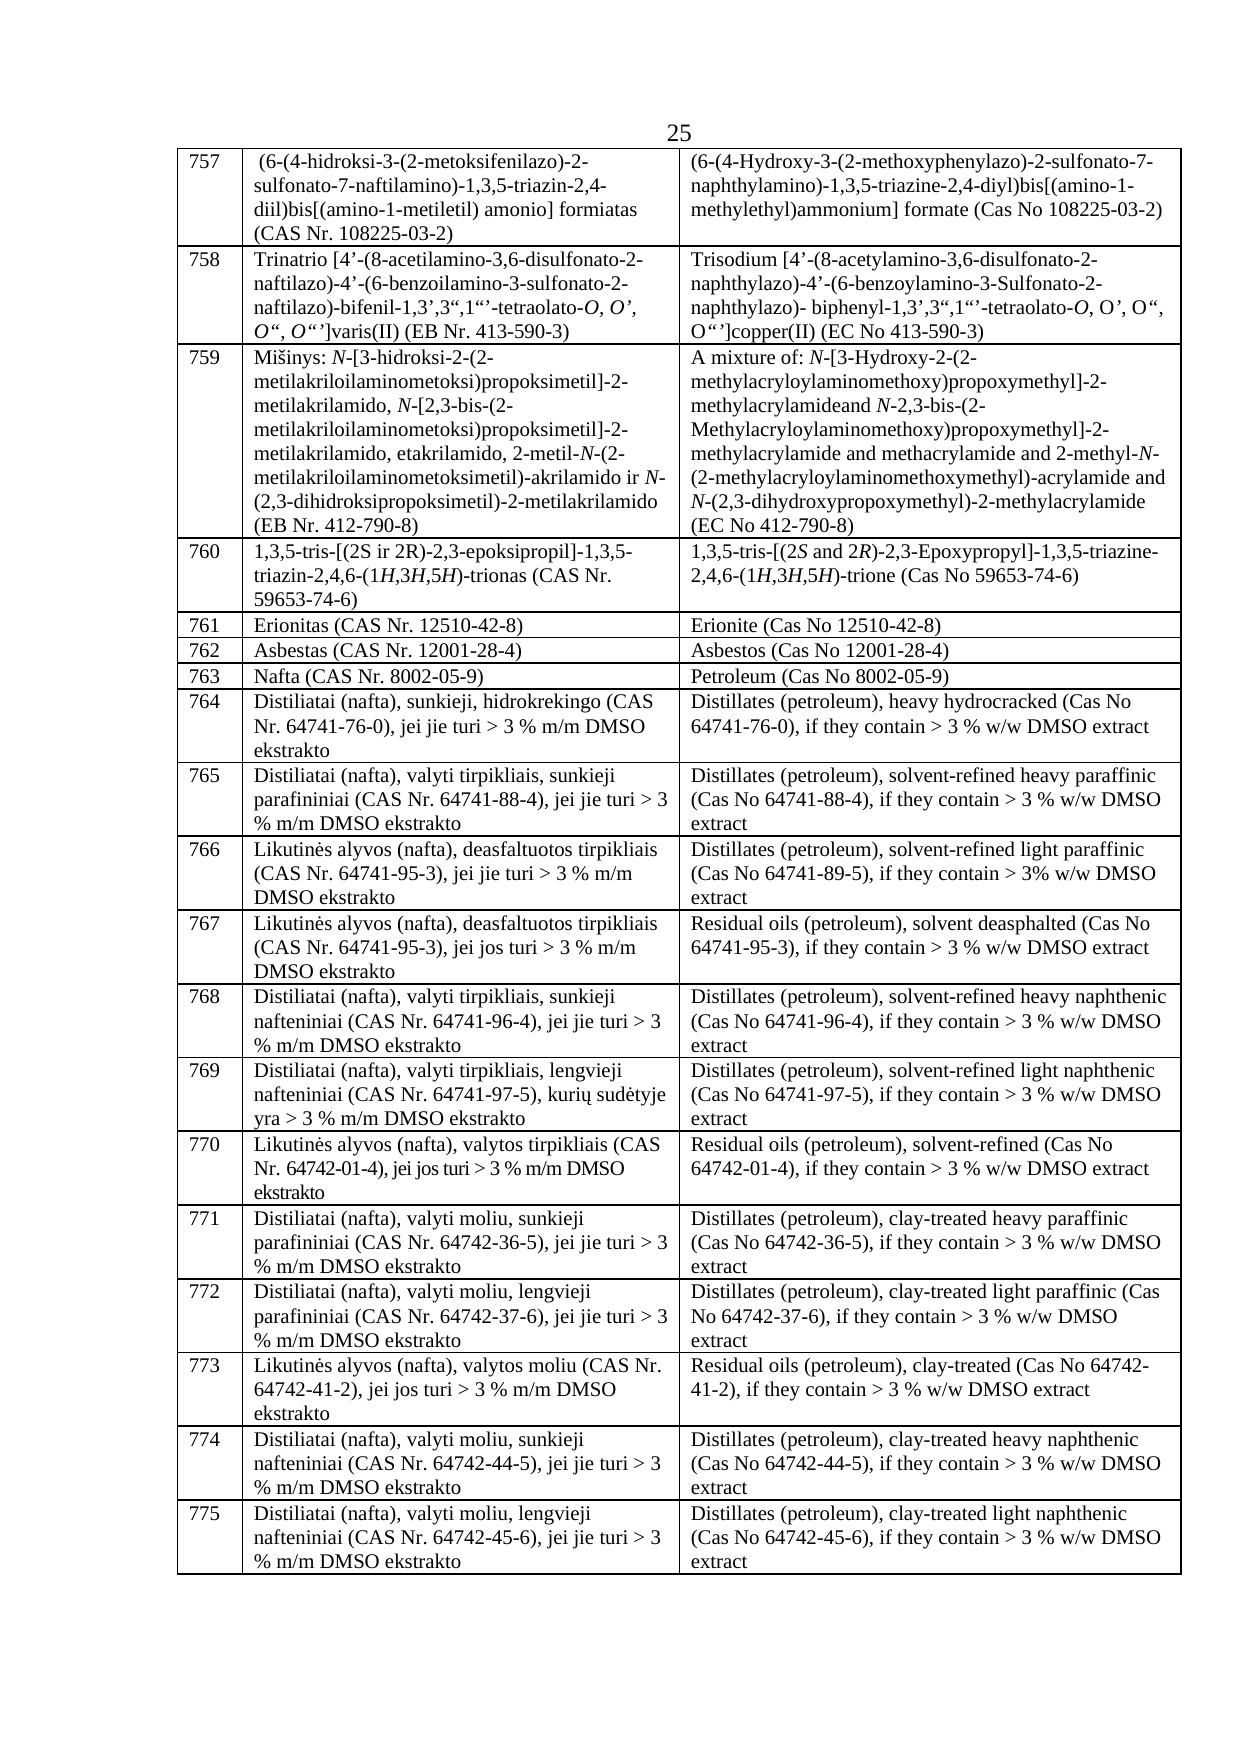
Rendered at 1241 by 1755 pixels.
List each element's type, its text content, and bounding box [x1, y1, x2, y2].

table_cell 771 [178, 1206, 242, 1278]
table_cell Erionite (Cas No 12510-42-8) [680, 613, 1180, 637]
table_cell Distillates (petroleum), clay-treated light paraffinic (Cas No 64742-37-6), if they contain > 3 % w/w DMSO extract [680, 1280, 1180, 1352]
table_cell Distiliatai (nafta), valyti moliu, lengvieji parafininiai (CAS Nr. 64742-37-6), jei jie turi > 3 % m/m DMSO ekstrakto [243, 1280, 679, 1352]
table_cell 757 [178, 149, 242, 245]
table_cell Likutinės alyvos (nafta), valytos tirpikliais (CAS Nr. 64742-01-4), jei jos turi > 3 % m/m DMSO ekstrakto [243, 1132, 679, 1204]
table_cell Asbestas (CAS Nr. 12001-28-4) [243, 638, 679, 662]
table_cell Distiliatai (nafta), valyti moliu, sunkieji parafininiai (CAS Nr. 64742-36-5), jei jie turi > 3 % m/m DMSO ekstrakto [243, 1206, 679, 1278]
table_cell Distiliatai (nafta), valyti moliu, lengvieji nafteniniai (CAS Nr. 64742-45-6), jei jie turi > 3 % m/m DMSO ekstrakto [243, 1501, 679, 1573]
table_cell Trinatrio [4’-(8-acetilamino-3,6-disulfonato-2-naftilazo)-4’-(6-benzoilamino-3-sulfonato-2-naftilazo)-bifenil-1,3’,3“,1“’-tetraolato-O, O’, O“, O“’]varis(II) (EB Nr. 413-590-3) [243, 247, 679, 343]
table_cell 772 [178, 1280, 242, 1352]
table_cell Likutinės alyvos (nafta), deasfaltuotos tirpikliais (CAS Nr. 64741-95-3), jei jie turi > 3 % m/m DMSO ekstrakto [243, 837, 679, 909]
table_cell (6-(4-hidroksi-3-(2-metoksifenilazo)-2-sulfonato-7-naftilamino)-1,3,5-triazin-2,4-diil)bis[(amino-1-metiletil) amonio] formiatas (CAS Nr. 108225-03-2) [243, 149, 679, 245]
table_cell Distillates (petroleum), heavy hydrocracked (Cas No 64741-76-0), if they contain > 3 % w/w DMSO extract [680, 690, 1180, 762]
table_cell Distiliatai (nafta), sunkieji, hidrokrekingo (CAS Nr. 64741-76-0), jei jie turi > 3 % m/m DMSO ekstrakto [243, 690, 679, 762]
table_cell Distillates (petroleum), solvent-refined light naphthenic (Cas No 64741-97-5), if they contain > 3 % w/w DMSO extract [680, 1058, 1180, 1130]
table_cell Nafta (CAS Nr. 8002-05-9) [243, 664, 679, 688]
table_cell 759 [178, 345, 242, 537]
table_cell 769 [178, 1058, 242, 1130]
table_cell Distiliatai (nafta), valyti tirpikliais, sunkieji nafteniniai (CAS Nr. 64741-96-4), jei jie turi > 3 % m/m DMSO ekstrakto [243, 985, 679, 1057]
table_cell 765 [178, 763, 242, 835]
table_cell 760 [178, 539, 242, 611]
table_cell Residual oils (petroleum), clay-treated (Cas No 64742-41-2), if they contain > 3 % w/w DMSO extract [680, 1353, 1180, 1425]
table_cell 761 [178, 613, 242, 637]
table_cell 770 [178, 1132, 242, 1204]
table_cell 1,3,5-tris-[(2S ir 2R)-2,3-epoksipropil]-1,3,5-triazin-2,4,6-(1H,3H,5H)-trionas (CAS Nr. 59653-74-6) [243, 539, 679, 611]
table_cell Residual oils (petroleum), solvent-refined (Cas No 64742-01-4), if they contain > 3 % w/w DMSO extract [680, 1132, 1180, 1204]
table_cell (6-(4-Hydroxy-3-(2-methoxyphenylazo)-2-sulfonato-7-naphthylamino)-1,3,5-triazine-2,4-diyl)bis[(amino-1-methylethyl)ammonium] formate (Cas No 108225-03-2) [680, 149, 1180, 245]
table_cell 775 [178, 1501, 242, 1573]
table_cell 766 [178, 837, 242, 909]
table_cell Residual oils (petroleum), solvent deasphalted (Cas No 64741-95-3), if they contain > 3 % w/w DMSO extract [680, 911, 1180, 983]
table_cell Mišinys: N-[3-hidroksi-2-(2-metilakriloilaminometoksi)propoksimetil]-2-metilakrilamido, N-[2,3-bis-(2-metilakriloilaminometoksi)propoksimetil]-2-metilakrilamido, etakrilamido, 2-metil-N-(2-metilakriloilaminometoksimetil)-akrilamido ir N-(2,3-dihidroksipropoksimetil)-2-metilakrilamido (EB Nr. 412-790-8) [243, 345, 679, 537]
table_cell 1,3,5-tris-[(2S and 2R)-2,3-Epoxypropyl]-1,3,5-triazine-2,4,6-(1H,3H,5H)-trione (Cas No 59653-74-6) [680, 539, 1180, 611]
table_cell 758 [178, 247, 242, 343]
table_cell Distiliatai (nafta), valyti tirpikliais, lengvieji nafteniniai (CAS Nr. 64741-97-5), kurių sudėtyje yra > 3 % m/m DMSO ekstrakto [243, 1058, 679, 1130]
table_cell 764 [178, 690, 242, 762]
table_cell Likutinės alyvos (nafta), deasfaltuotos tirpikliais (CAS Nr. 64741-95-3), jei jos turi > 3 % m/m DMSO ekstrakto [243, 911, 679, 983]
table_cell Distillates (petroleum), solvent-refined heavy paraffinic (Cas No 64741-88-4), if they contain > 3 % w/w DMSO extract [680, 763, 1180, 835]
table_cell Distiliatai (nafta), valyti moliu, sunkieji nafteniniai (CAS Nr. 64742-44-5), jei jie turi > 3 % m/m DMSO ekstrakto [243, 1427, 679, 1499]
table_cell 773 [178, 1353, 242, 1425]
table_cell Distillates (petroleum), solvent-refined heavy naphthenic (Cas No 64741-96-4), if they contain > 3 % w/w DMSO extract [680, 985, 1180, 1057]
table_cell 763 [178, 664, 242, 688]
table_cell Trisodium [4’-(8-acetylamino-3,6-disulfonato-2-naphthylazo)-4’-(6-benzoylamino-3-Sulfonato-2-naphthylazo)- biphenyl-1,3’,3“,1“’-tetraolato-O, O’, O“, O“’]copper(II) (EC No 413-590-3) [680, 247, 1180, 343]
table_cell Petroleum (Cas No 8002-05-9) [680, 664, 1180, 688]
table_cell 768 [178, 985, 242, 1057]
table_cell 762 [178, 638, 242, 662]
table_cell Distiliatai (nafta), valyti tirpikliais, sunkieji parafininiai (CAS Nr. 64741-88-4), jei jie turi > 3 % m/m DMSO ekstrakto [243, 763, 679, 835]
table_cell 767 [178, 911, 242, 983]
table_cell Erionitas (CAS Nr. 12510-42-8) [243, 613, 679, 637]
table_cell Distillates (petroleum), clay-treated heavy paraffinic (Cas No 64742-36-5), if they contain > 3 % w/w DMSO extract [680, 1206, 1180, 1278]
table_cell Distillates (petroleum), clay-treated heavy naphthenic (Cas No 64742-44-5), if they contain > 3 % w/w DMSO extract [680, 1427, 1180, 1499]
table_cell Likutinės alyvos (nafta), valytos moliu (CAS Nr. 64742-41-2), jei jos turi > 3 % m/m DMSO ekstrakto [243, 1353, 679, 1425]
table_cell Asbestos (Cas No 12001-28-4) [680, 638, 1180, 662]
table_cell Distillates (petroleum), solvent-refined light paraffinic (Cas No 64741-89-5), if they contain > 3% w/w DMSO extract [680, 837, 1180, 909]
table_cell Distillates (petroleum), clay-treated light naphthenic (Cas No 64742-45-6), if they contain > 3 % w/w DMSO extract [680, 1501, 1180, 1573]
table_cell 774 [178, 1427, 242, 1499]
table_cell A mixture of: N-[3-Hydroxy-2-(2-methylacryloylaminomethoxy)propoxymethyl]-2-methylacrylamideand N-2,3-bis-(2-Methylacryloylaminomethoxy)propoxymethyl]-2-methylacrylamide and methacrylamide and 2-methyl-N-(2-methylacryloylaminomethoxymethyl)-acrylamide and N-(2,3-dihydroxypropoxymethyl)-2-methylacrylamide (EC No 412-790-8) [680, 345, 1180, 537]
